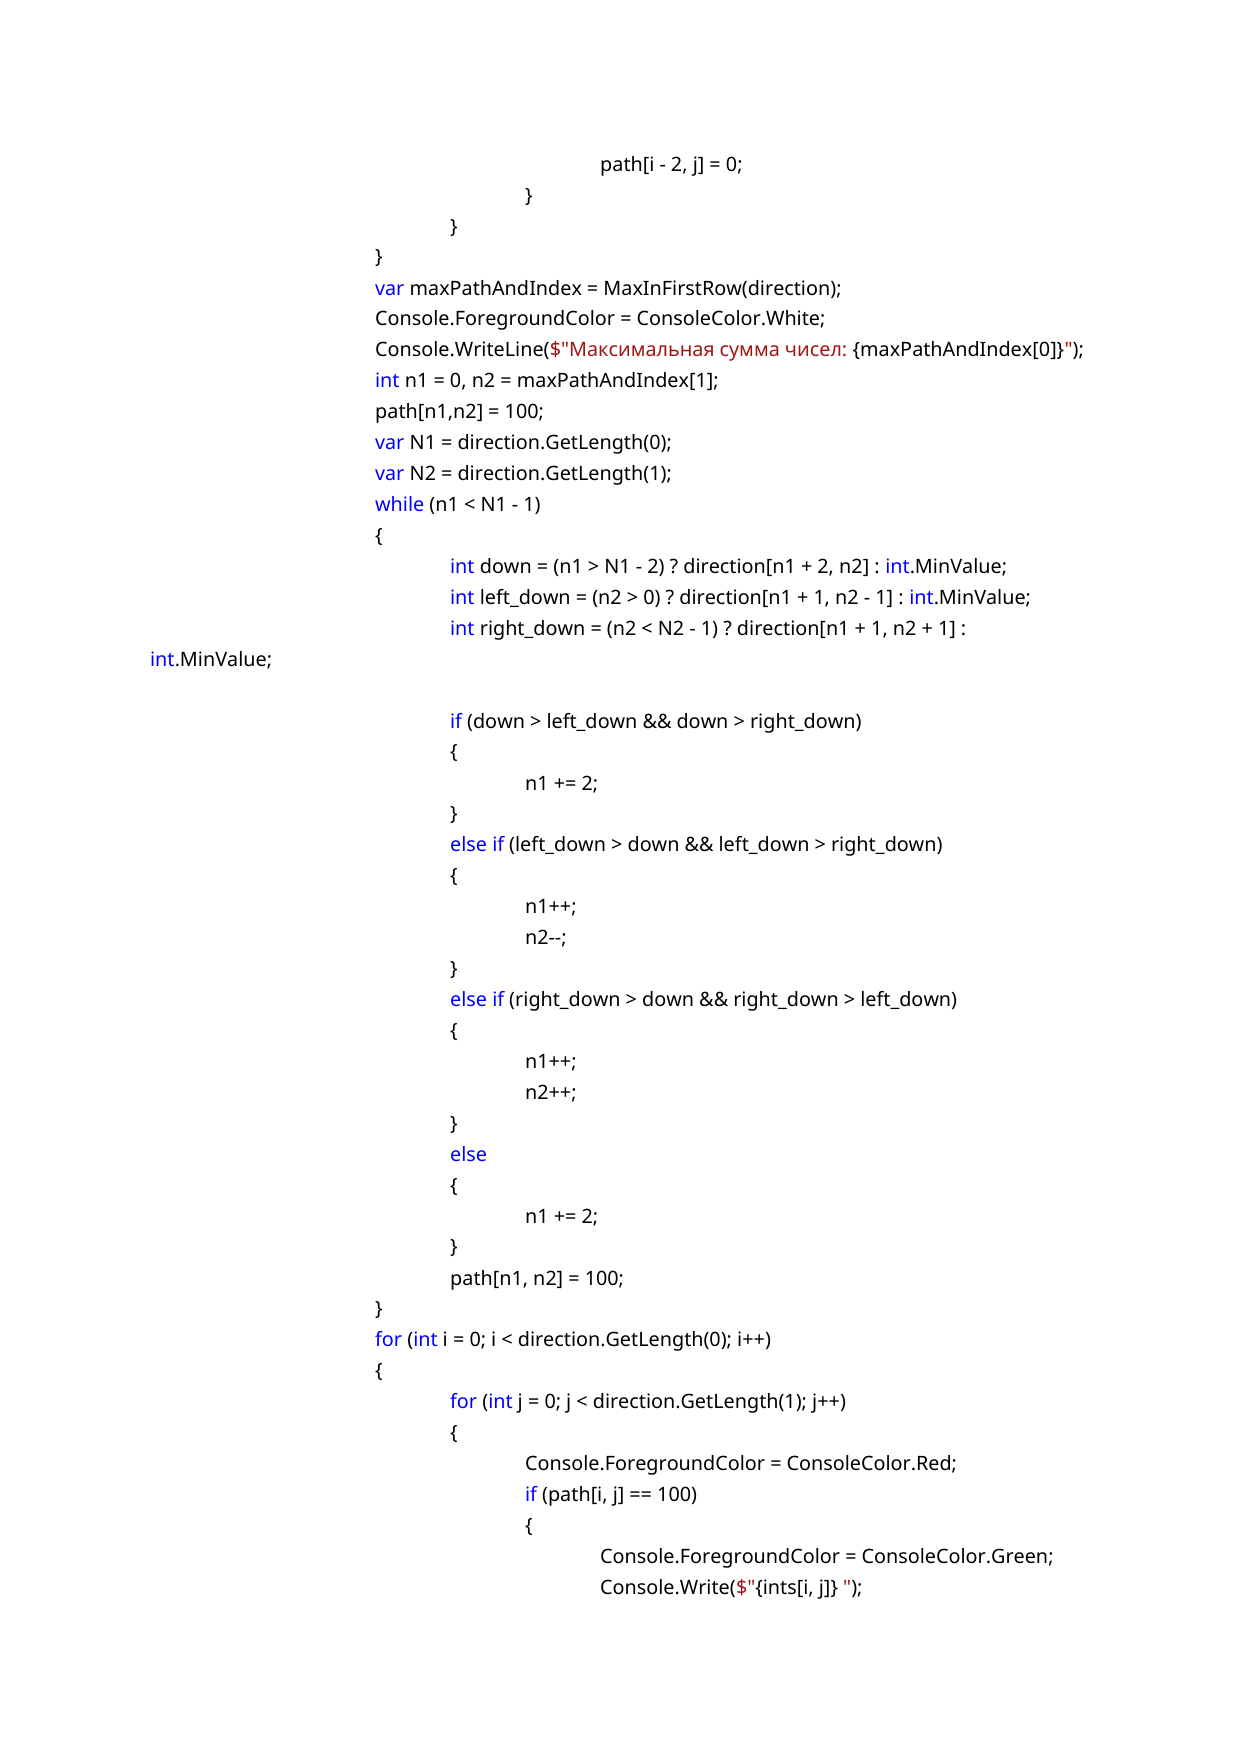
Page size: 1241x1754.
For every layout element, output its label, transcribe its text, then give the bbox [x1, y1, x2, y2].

text int down = (n1 > N1 - 2) ? direction[n1 + 2, n2] : int.MinValue; [150, 552, 1090, 579]
text } [150, 1233, 1090, 1260]
text { [150, 738, 1090, 765]
text { [150, 1357, 1090, 1383]
text n1 += 2; [150, 769, 1090, 796]
text Console.ForegroundColor = ConsoleColor.Red; [150, 1449, 1090, 1476]
text else [150, 1140, 1090, 1167]
text { [150, 1171, 1090, 1198]
text } [150, 954, 1090, 981]
text } [150, 212, 1090, 239]
text n1++; [150, 892, 1090, 919]
text Console.WriteLine($"Максимальная сумма чисел: {maxPathAndIndex[0]}"); [150, 336, 1090, 363]
text if (down > left_down && down > right_down) [150, 707, 1090, 734]
text path[n1,n2] = 100; [150, 397, 1090, 424]
text n2++; [150, 1078, 1090, 1105]
text } [150, 800, 1090, 827]
text n1 += 2; [150, 1202, 1090, 1229]
text path[n1, n2] = 100; [150, 1264, 1090, 1291]
text var N2 = direction.GetLength(1); [150, 459, 1090, 486]
text } [150, 1109, 1090, 1136]
text } [150, 181, 1090, 208]
text n1++; [150, 1047, 1090, 1074]
text var maxPathAndIndex = MaxInFirstRow(direction); [150, 274, 1090, 301]
text { [150, 1418, 1090, 1445]
text path[i - 2, j] = 0; [150, 150, 1090, 177]
text else if (left_down > down && left_down > right_down) [150, 831, 1090, 858]
text { [150, 862, 1090, 888]
text Console.ForegroundColor = ConsoleColor.White; [150, 305, 1090, 332]
text n2--; [150, 923, 1090, 950]
text } [150, 243, 1090, 270]
text } [150, 1295, 1090, 1322]
text var N1 = direction.GetLength(0); [150, 428, 1090, 455]
text int right_down = (n2 < N2 - 1) ? direction[n1 + 1, n2 + 1] : int.MinValue; [150, 614, 1090, 672]
text else if (right_down > down && right_down > left_down) [150, 985, 1090, 1012]
text Console.Write($"{ints[i, j]} "); [150, 1573, 1090, 1600]
text Console.ForegroundColor = ConsoleColor.Green; [150, 1542, 1090, 1569]
text { [150, 1016, 1090, 1043]
text for (int i = 0; i < direction.GetLength(0); i++) [150, 1326, 1090, 1353]
text { [150, 1511, 1090, 1538]
text int left_down = (n2 > 0) ? direction[n1 + 1, n2 - 1] : int.MinValue; [150, 583, 1090, 610]
text { [150, 521, 1090, 548]
text int n1 = 0, n2 = maxPathAndIndex[1]; [150, 367, 1090, 393]
text while (n1 < N1 - 1) [150, 490, 1090, 517]
text if (path[i, j] == 100) [150, 1480, 1090, 1507]
text for (int j = 0; j < direction.GetLength(1); j++) [150, 1387, 1090, 1414]
